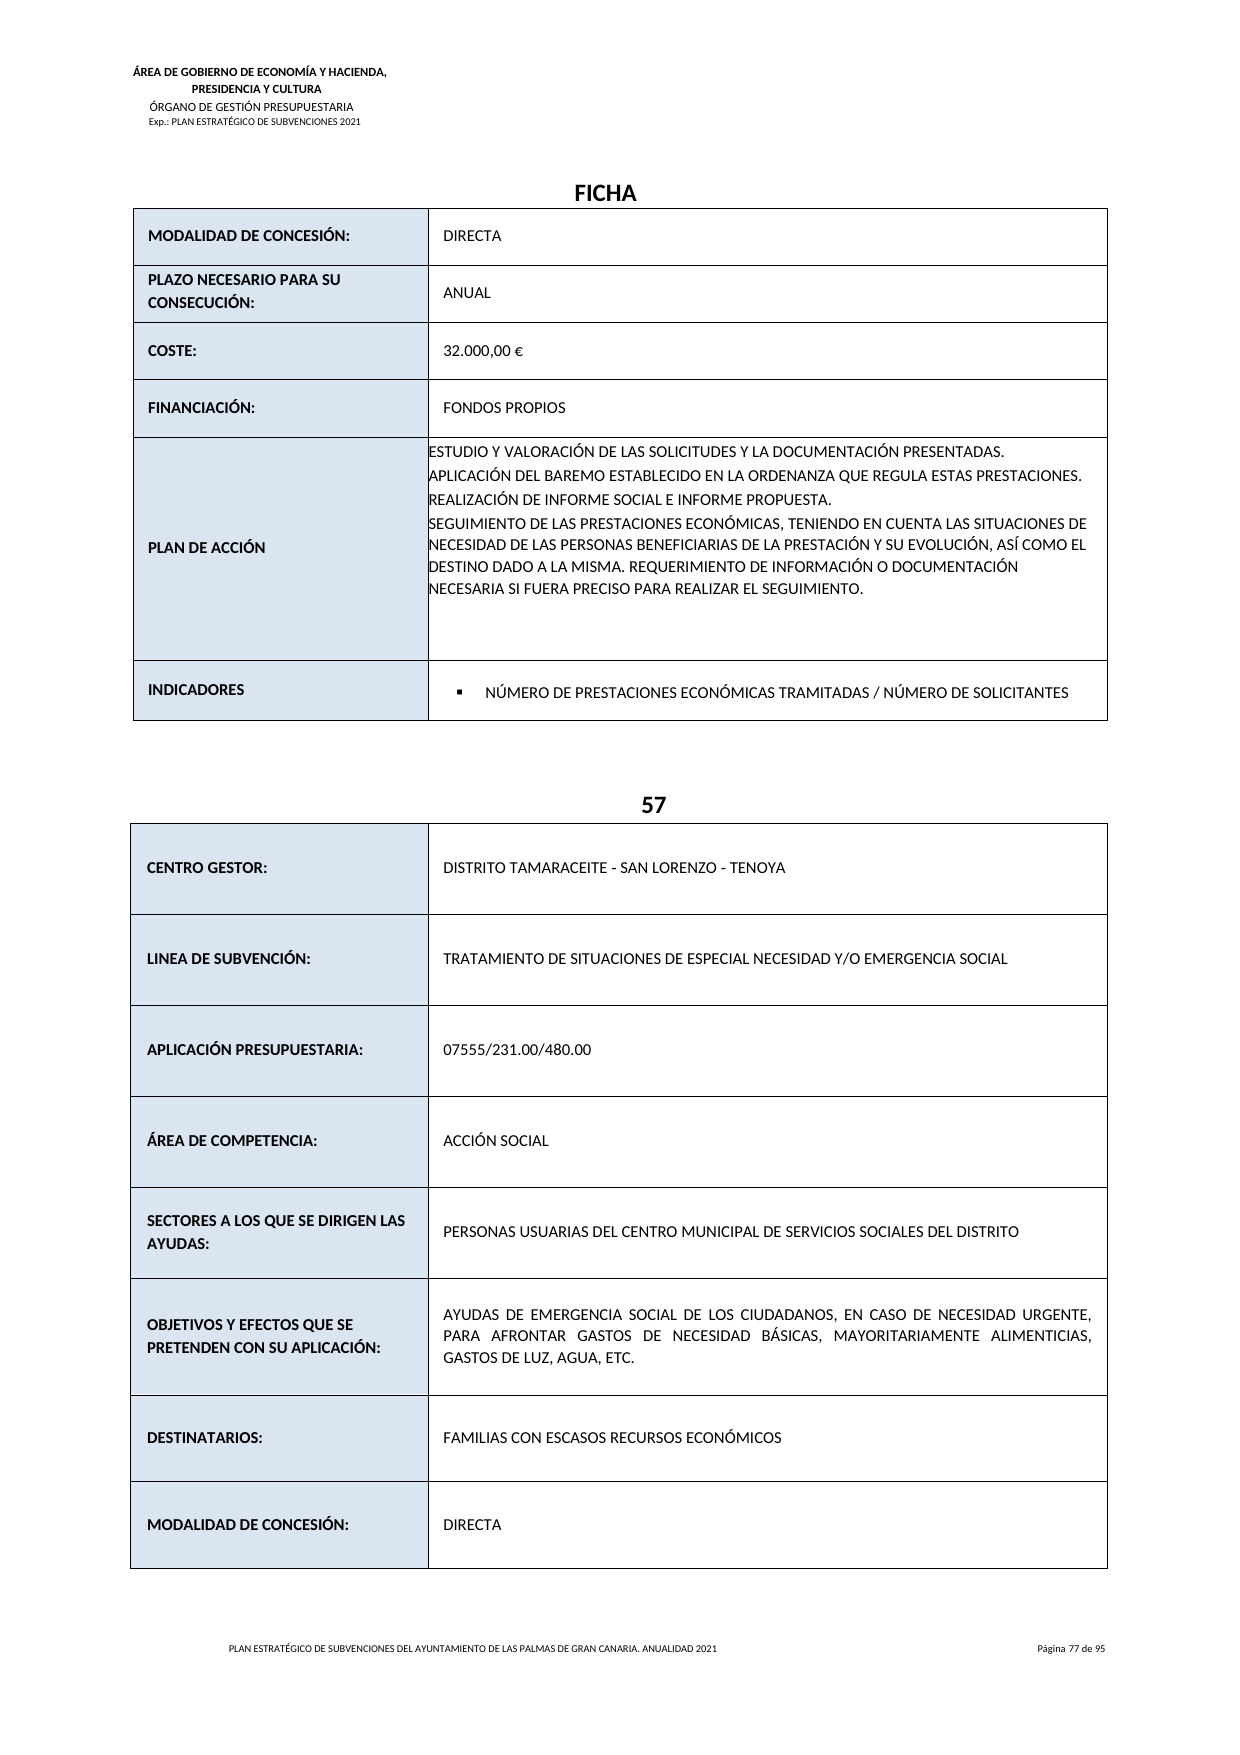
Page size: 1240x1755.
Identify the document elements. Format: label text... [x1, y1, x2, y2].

table_cell COSTE: [134, 323, 428, 379]
table_cell ANUAL [429, 266, 1107, 322]
table_header DISTRITO TAMARACEITE ‐ SAN LORENZO ‐ TENOYA [429, 824, 1107, 914]
table_header CENTRO GESTOR: [131, 824, 428, 914]
table_cell PLAZO NECESARIO PARA SU CONSECUCIÓN: [134, 266, 428, 322]
table_cell FONDOS PROPIOS [429, 380, 1107, 437]
table_cell ÁREA DE COMPETENCIA: [131, 1097, 428, 1187]
table_cell ACCIÓN SOCIAL [429, 1097, 1107, 1187]
table_cell SECTORES A LOS QUE SE DIRIGEN LAS AYUDAS: [131, 1188, 428, 1278]
table_cell 07555/231.00/480.00 [429, 1006, 1107, 1096]
table_cell ESTUDIO Y VALORACIÓN DE LAS SOLICITUDES Y LA DOCUMENTACIÓN PRESENTADAS. APLICACIÓN DEL BAREMO ESTABLECIDO EN LA ORDENANZA QUE REGULA ESTAS PRESTACIONES. REALIZACIÓN DE INFORME SOCIAL E INFORME PROPUESTA. SEGUIMIENTO DE LAS PRESTACIONES ECONÓMICAS, TENIENDO EN CUENTA LAS SITUACIONES DE NECESIDAD DE LAS PERSONAS BENEFICIARIAS DE LA PRESTACIÓN Y SU EVOLUCIÓN, ASÍ COMO EL DESTINO DADO A LA MISMA. REQUERIMIENTO DE INFORMACIÓN O DOCUMENTACIÓN NECESARIA SI FUERA PRECISO PARA REALIZAR EL SEGUIMIENTO. [429, 438, 1107, 660]
table_cell PLAN DE ACCIÓN [134, 438, 428, 660]
table_cell DIRECTA [429, 209, 1107, 265]
table_cell MODALIDAD DE CONCESIÓN: [134, 209, 428, 265]
table_cell LINEA DE SUBVENCIÓN: [131, 915, 428, 1005]
table_cell  NÚMERO DE PRESTACIONES ECONÓMICAS TRAMITADAS / NÚMERO DE SOLICITANTES [429, 661, 1107, 720]
text 57 [641, 789, 667, 819]
table_cell PERSONAS USUARIAS DEL CENTRO MUNICIPAL DE SERVICIOS SOCIALES DEL DISTRITO [429, 1188, 1107, 1278]
table_cell DIRECTA [429, 1482, 1107, 1568]
table_cell DESTINATARIOS: [131, 1396, 428, 1481]
table_cell AYUDAS DE EMERGENCIA SOCIAL DE LOS CIUDADANOS, EN CASO DE NECESIDAD URGENTE, PARA AFRONTAR GASTOS DE NECESIDAD BÁSICAS, MAYORITARIAMENTE ALIMENTICIAS, GASTOS DE LUZ, AGUA, ETC. [429, 1279, 1107, 1394]
table_cell FAMILIAS CON ESCASOS RECURSOS ECONÓMICOS [429, 1396, 1107, 1481]
table_cell MODALIDAD DE CONCESIÓN: [131, 1482, 428, 1568]
table_cell FINANCIACIÓN: [134, 380, 428, 437]
table_cell APLICACIÓN PRESUPUESTARIA: [131, 1006, 428, 1096]
table_cell OBJETIVOS Y EFECTOS QUE SE PRETENDEN CON SU APLICACIÓN: [131, 1279, 428, 1394]
table_cell INDICADORES [134, 661, 428, 720]
table_cell TRATAMIENTO DE SITUACIONES DE ESPECIAL NECESIDAD Y/O EMERGENCIA SOCIAL [429, 915, 1107, 1005]
table_cell 32.000,00 € [429, 323, 1107, 379]
